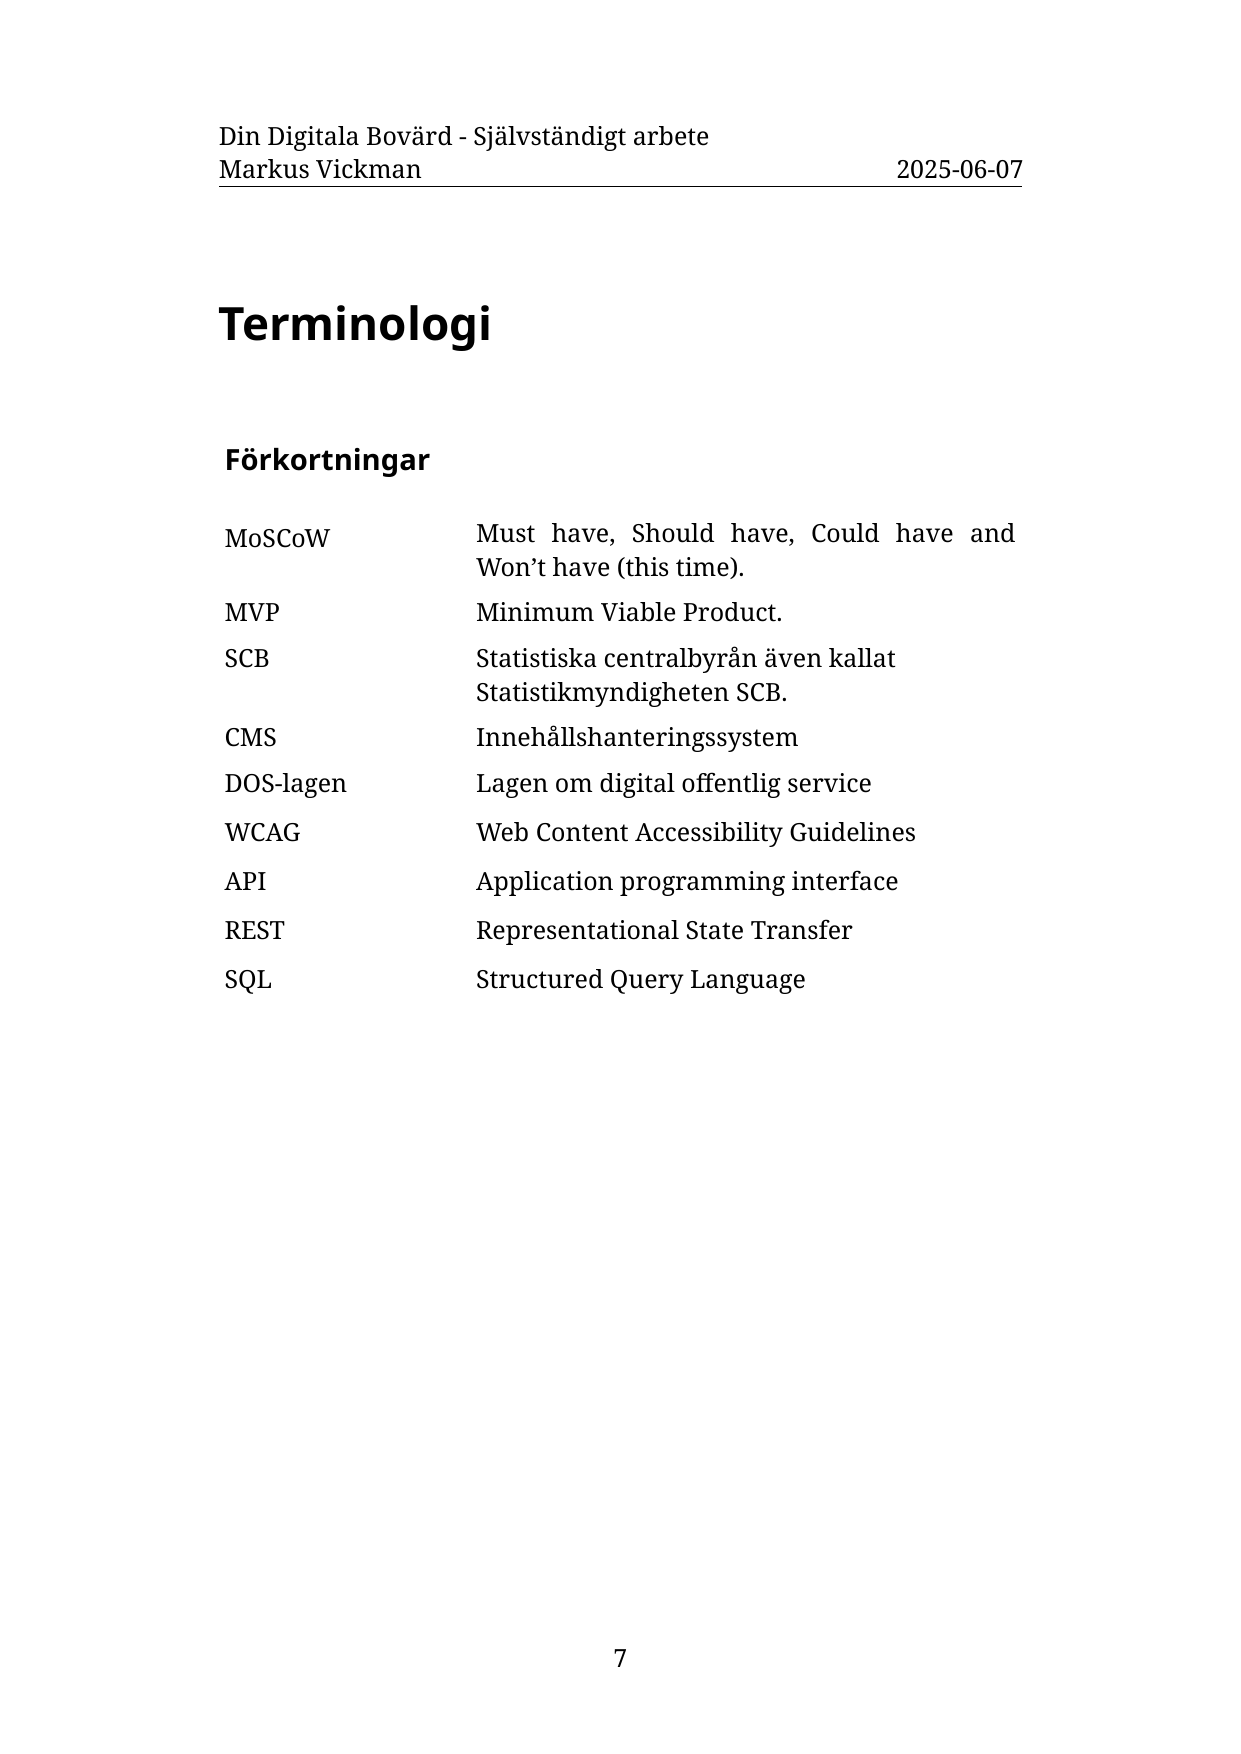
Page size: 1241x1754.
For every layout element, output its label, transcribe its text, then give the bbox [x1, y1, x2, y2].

table_cell Structured Query Language [470, 956, 1022, 1006]
table_cell Must have, Should have, Could have and Won’t have (this time). [470, 510, 1022, 589]
table_cell Lagen om digital offentlig service [470, 760, 1022, 809]
table_cell DOS-lagen [219, 760, 470, 809]
table_cell MoSCoW [219, 510, 470, 589]
table_header Förkortningar [219, 428, 1022, 509]
table_cell Statistiska centralbyrån även kallat Statistikmyndigheten SCB. [470, 635, 1022, 714]
table_cell Web Content Accessibility Guidelines [470, 809, 1022, 858]
table_cell WCAG [219, 809, 470, 858]
table_cell Minimum Viable Product. [470, 589, 1022, 634]
table_cell Representational State Transfer [470, 907, 1022, 956]
table_cell Application programming interface [470, 858, 1022, 907]
table_cell REST [219, 907, 470, 956]
table_cell MVP [219, 589, 470, 634]
table_cell SCB [219, 635, 470, 714]
table_cell API [219, 858, 470, 907]
table_cell CMS [219, 714, 470, 760]
table_cell Innehållshanteringssystem [470, 714, 1022, 760]
subtitle Terminologi [218, 291, 1022, 353]
table_cell SQL [219, 956, 470, 1006]
